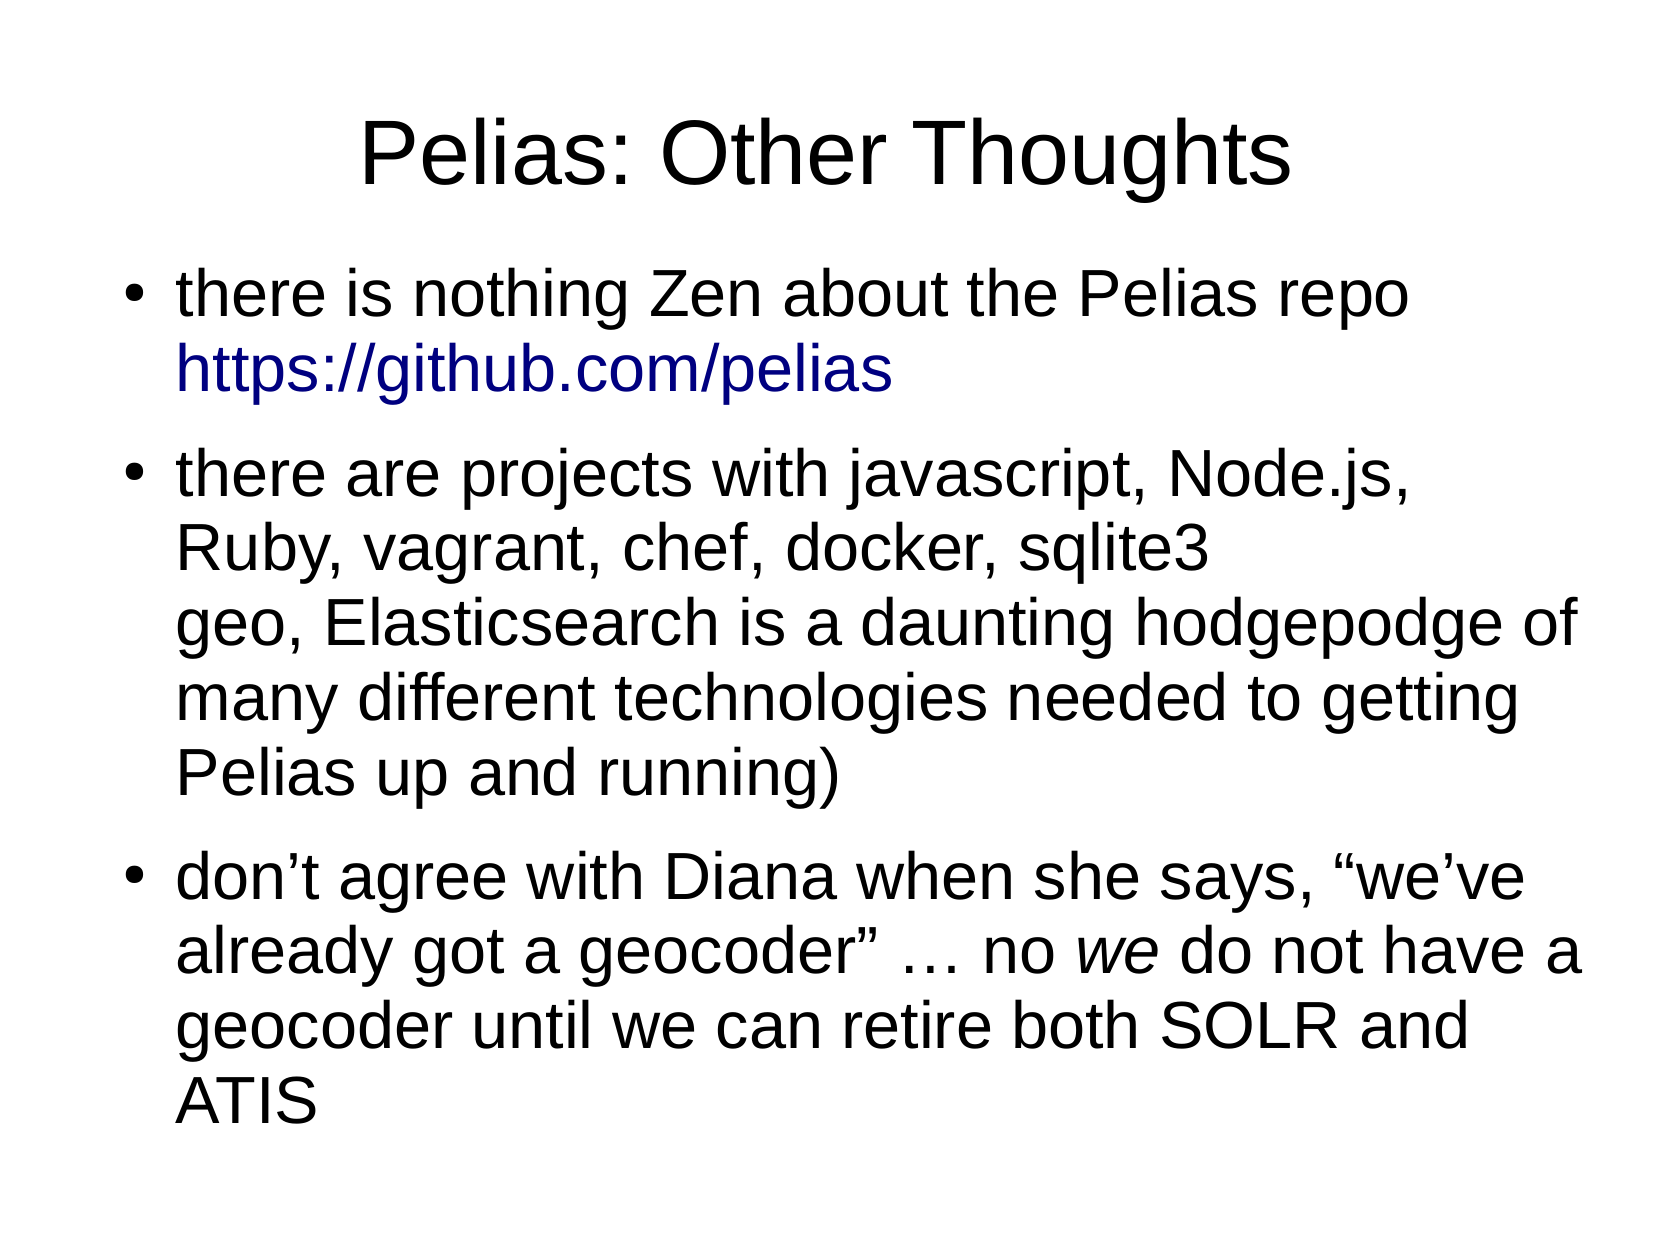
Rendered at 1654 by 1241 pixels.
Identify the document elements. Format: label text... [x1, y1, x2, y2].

title Pelias: Other Thoughts [82, 49, 1571, 257]
list there is nothing Zen about the Pelias repo https://github.com/pelias there are projects with javascript, Node.js, Ruby, vagrant, chef, docker, sqlite3 geo, Elasticsearch is a daunting hodgepodge of many different technologies needed to getting Pelias up and running) don’t agree with Diana when she says, “we’ve already got a geocoder” … no we do not have a geocoder until we can retire both SOLR and ATIS [105, 256, 1594, 1186]
